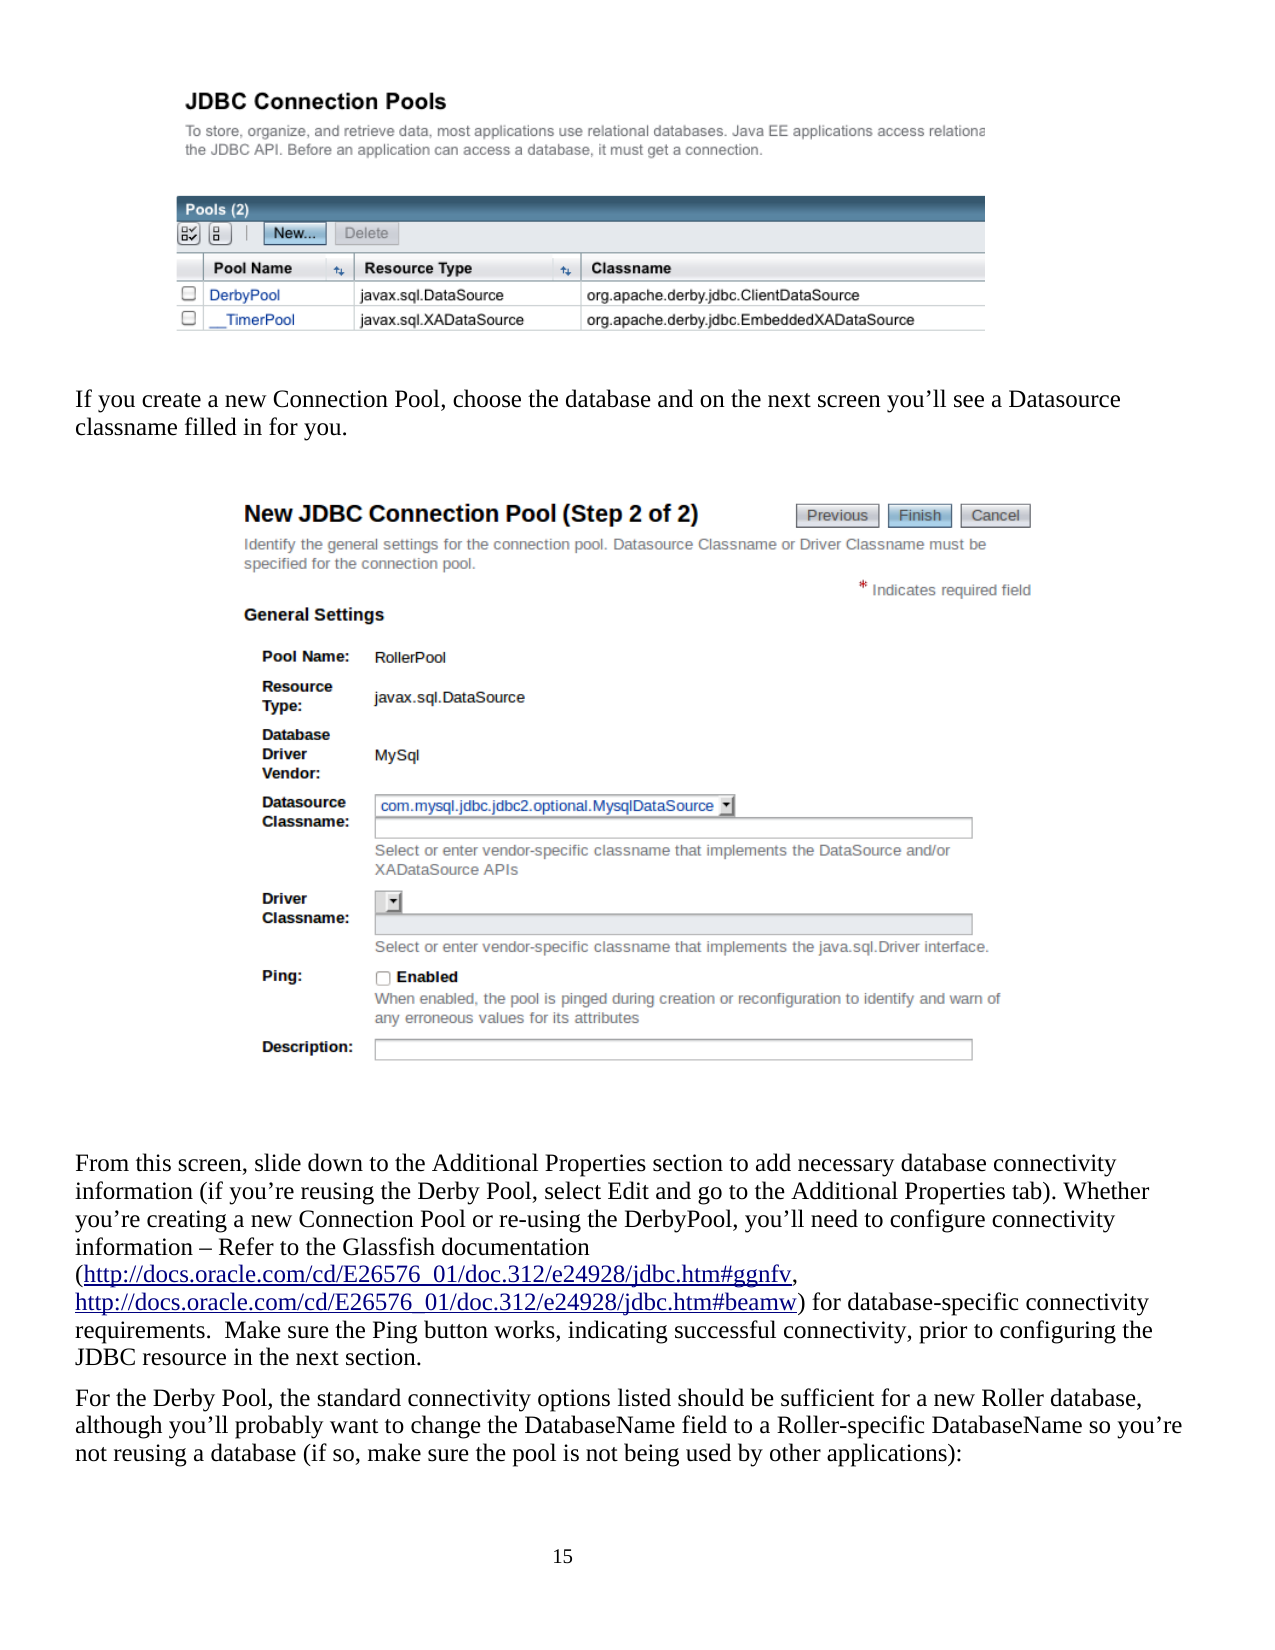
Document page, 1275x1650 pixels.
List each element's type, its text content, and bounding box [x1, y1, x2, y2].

picture [238, 493, 1037, 1069]
text For the Derby Pool, the standard connectivity options listed should be sufficient for a new Roller database, although you’ll probably want to change the DatabaseName field to a Roller-specific DatabaseName so you’re not reusing a database (if so, make sure the pool is not being used by other applications): [75, 1384, 1200, 1467]
picture [176, 75, 985, 345]
text From this screen, slide down to the Additional Properties section to add necessary database connectivity information (if you’re reusing the Derby Pool, select Edit and go to the Additional Properties tab). Whether you’re creating a new Connection Pool or re-using the DerbyPool, you’ll need to configure connectivity information – Refer to the Glassfish documentation (http://docs.oracle.com/cd/E26576_01/doc.312/e24928/jdbc.htm#ggnfv, http://docs.oracle.com/cd/E26576_01/doc.312/e24928/jdbc.htm#beamw) for database-specific connectivity requirements. Make sure the Ping button works, indicating successful connectivity, prior to configuring the JDBC resource in the next section. [75, 1149, 1200, 1371]
text If you create a new Connection Pool, choose the database and on the next screen you’ll see a Datasource classname filled in for you. [75, 385, 1200, 440]
